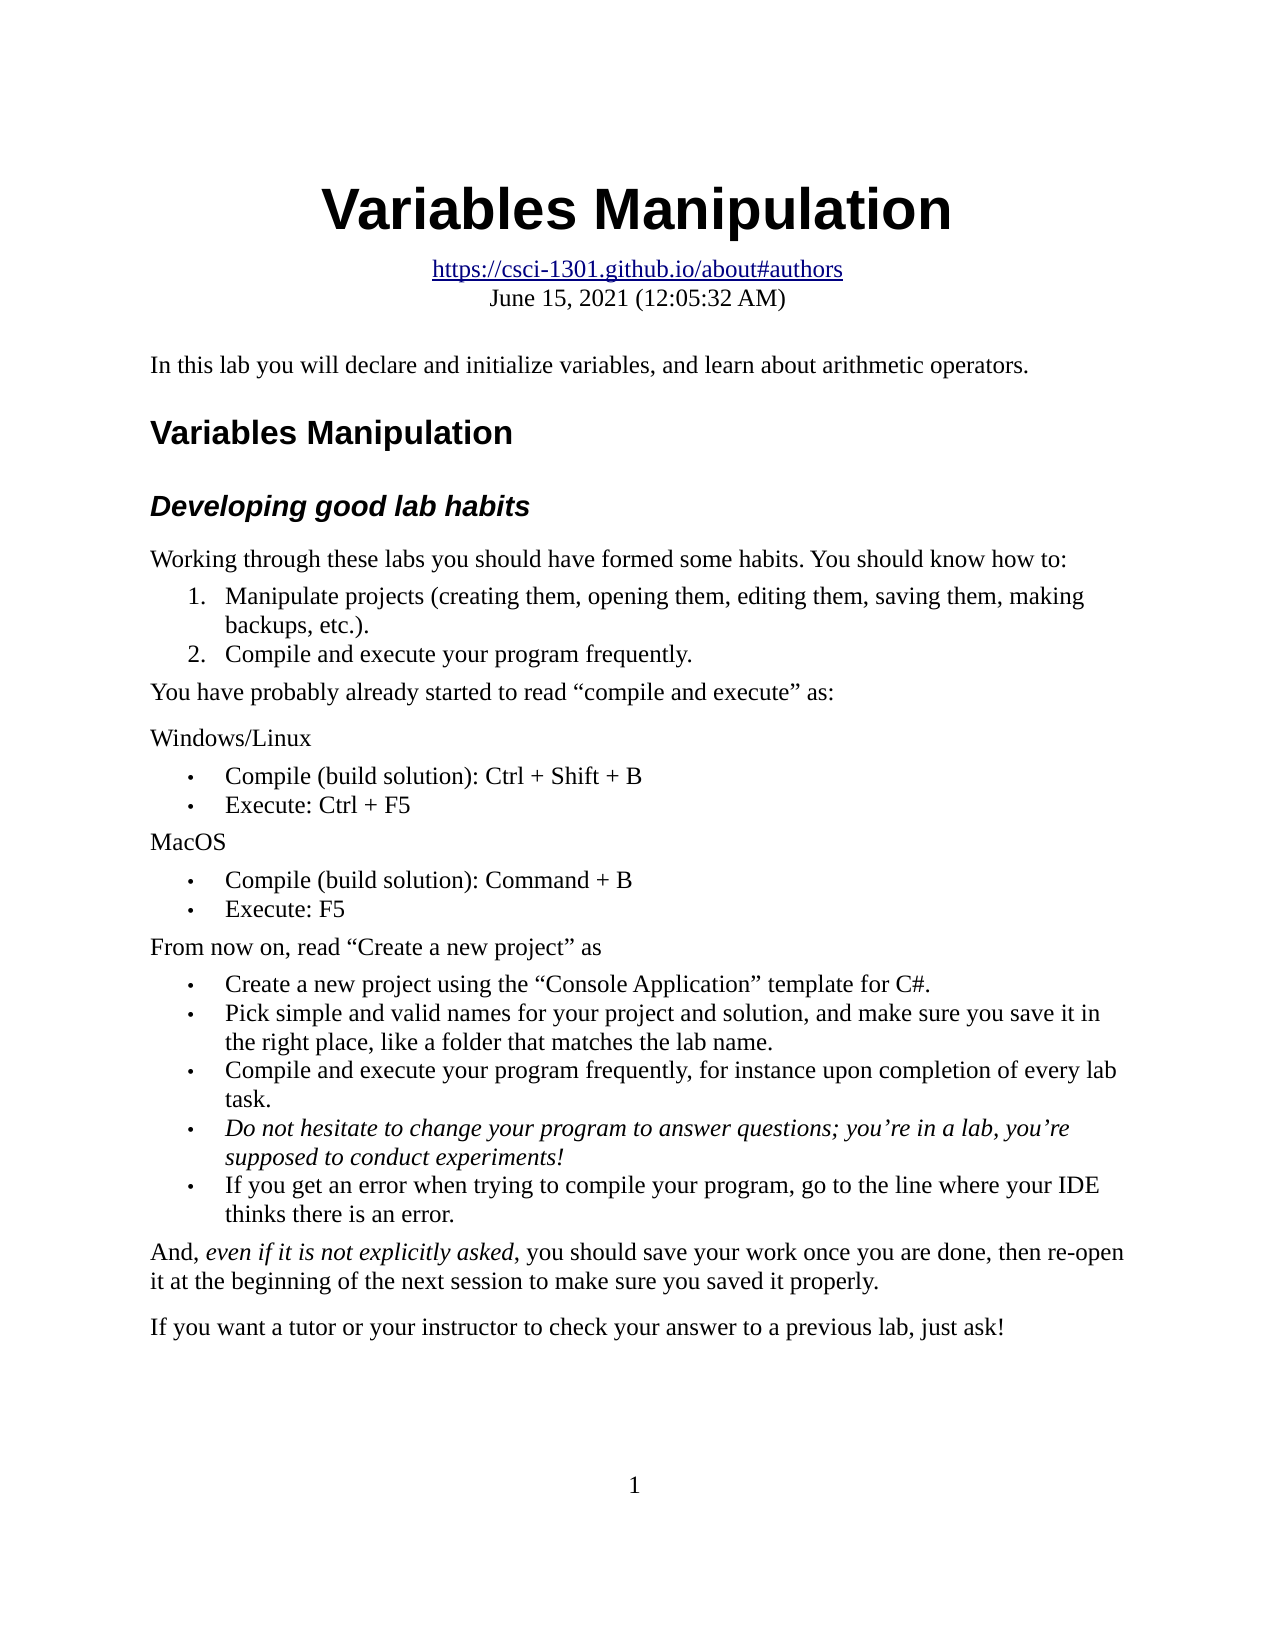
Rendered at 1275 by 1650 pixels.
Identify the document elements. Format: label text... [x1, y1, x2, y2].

text Working through these labs you should have formed some habits. You should know how to: [150, 544, 1125, 572]
text Windows/Linux [150, 723, 1125, 752]
text June 15, 2021 (12:05:32 AM) [150, 283, 1125, 312]
list Manipulate projects (creating them, opening them, editing them, saving them, making backups, etc.). [187, 581, 1125, 639]
text You have probably already started to read “compile and execute” as: [150, 677, 1125, 705]
text And, even if it is not explicitly asked, you should save your work once you are done, then re-open it at the beginning of the next session to make sure you saved it properly. [150, 1237, 1125, 1294]
text In this lab you will declare and initialize variables, and learn about arithmetic operators. [150, 350, 1125, 378]
list Compile and execute your program frequently. [187, 639, 1125, 668]
subtitle Variables Manipulation [150, 412, 1125, 451]
list Compile (build solution): Command + B [187, 865, 1125, 894]
text If you want a tutor or your instructor to check your answer to a previous lab, just ask! [150, 1312, 1125, 1341]
title Variables Manipulation [150, 175, 1125, 242]
list Do not hesitate to change your program to answer questions; you’re in a lab, you’re supposed to conduct experiments! [187, 1113, 1125, 1171]
text https://csci-1301.github.io/about#authors [150, 254, 1125, 283]
text MacOS [150, 827, 1125, 856]
list If you get an error when trying to compile your program, go to the line where your IDE thinks there is an error. [187, 1171, 1125, 1228]
list Execute: F5 [187, 894, 1125, 923]
subtitle Developing good lab habits [150, 489, 1125, 522]
list Compile (build solution): Ctrl + Shift + B [187, 761, 1125, 790]
list Create a new project using the “Console Application” template for C#. [187, 969, 1125, 998]
list Pick simple and valid names for your project and solution, and make sure you save it in the right place, like a folder that matches the lab name. [187, 998, 1125, 1056]
text From now on, read “Create a new project” as [150, 932, 1125, 960]
list Execute: Ctrl + F5 [187, 790, 1125, 818]
list Compile and execute your program frequently, for instance upon completion of every lab task. [187, 1056, 1125, 1113]
